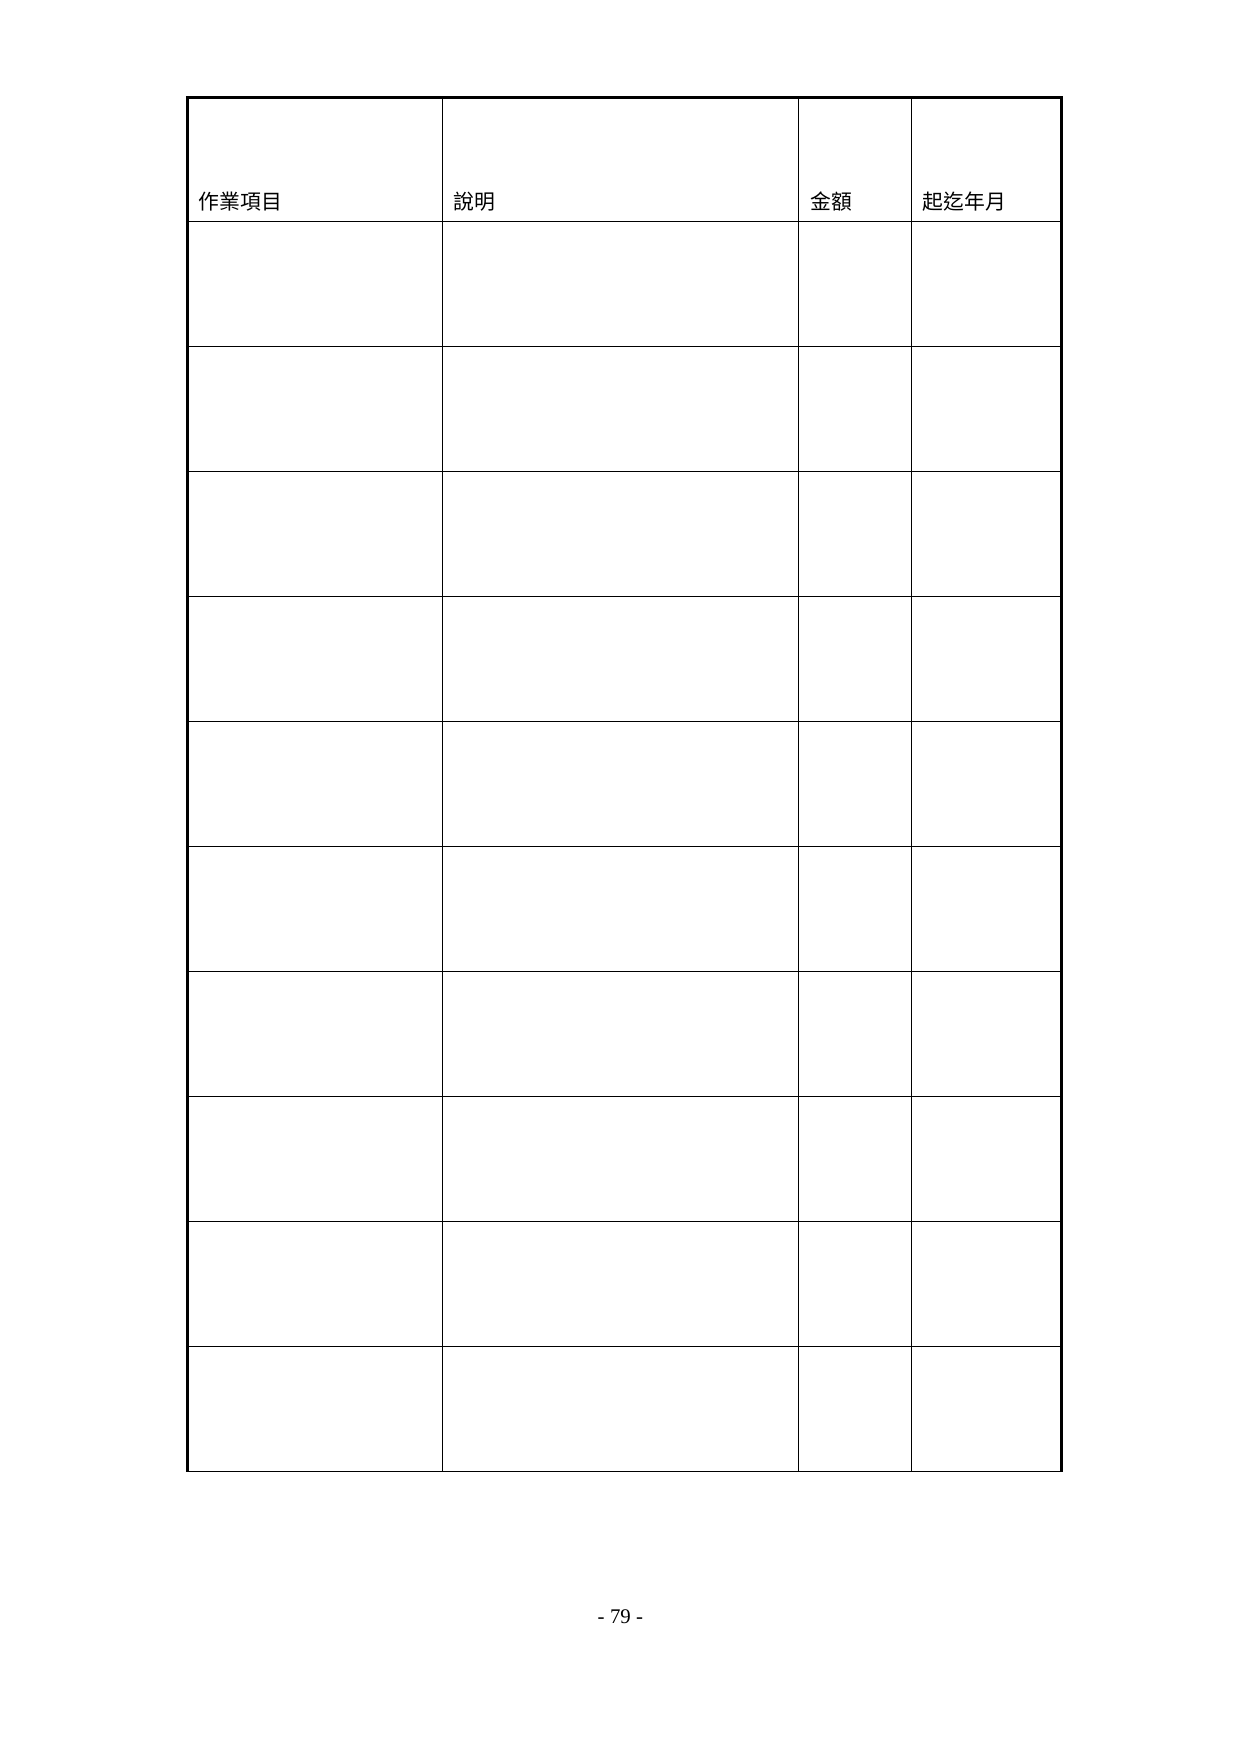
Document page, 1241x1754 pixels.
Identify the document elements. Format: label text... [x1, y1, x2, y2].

table_cell [443, 347, 798, 471]
table_cell [189, 472, 442, 596]
table_cell [799, 222, 911, 346]
table_cell [799, 722, 911, 846]
table_cell [912, 847, 1060, 971]
table_header 起迄年月 [912, 99, 1060, 221]
table_cell [443, 472, 798, 596]
table_cell [443, 1097, 798, 1221]
table_cell [799, 1347, 911, 1471]
table_cell [443, 1347, 798, 1471]
table_cell [912, 972, 1060, 1096]
table_cell [189, 347, 442, 471]
table_cell [799, 597, 911, 721]
table_cell [189, 1347, 442, 1471]
table_cell [189, 1222, 442, 1346]
table_cell [189, 222, 442, 346]
table_cell [189, 597, 442, 721]
table_header 作業項目 [189, 99, 442, 221]
table_cell [189, 722, 442, 846]
table_cell [912, 347, 1060, 471]
table_cell [912, 1097, 1060, 1221]
table_cell [799, 1222, 911, 1346]
table_cell [912, 1222, 1060, 1346]
table_cell [443, 1222, 798, 1346]
table_cell [799, 472, 911, 596]
table_cell [443, 222, 798, 346]
table_cell [912, 222, 1060, 346]
table_cell [189, 1097, 442, 1221]
table_cell [443, 722, 798, 846]
table_cell [189, 972, 442, 1096]
table_cell [912, 472, 1060, 596]
table_cell [443, 972, 798, 1096]
table_cell [912, 597, 1060, 721]
table_cell [799, 972, 911, 1096]
table_header 金額 [799, 99, 911, 221]
table_cell [912, 722, 1060, 846]
table_cell [799, 347, 911, 471]
table_cell [189, 847, 442, 971]
table_cell [443, 597, 798, 721]
table_cell [443, 847, 798, 971]
table_header 說明 [443, 99, 798, 221]
table_cell [912, 1347, 1060, 1471]
table_cell [799, 847, 911, 971]
table_cell [799, 1097, 911, 1221]
